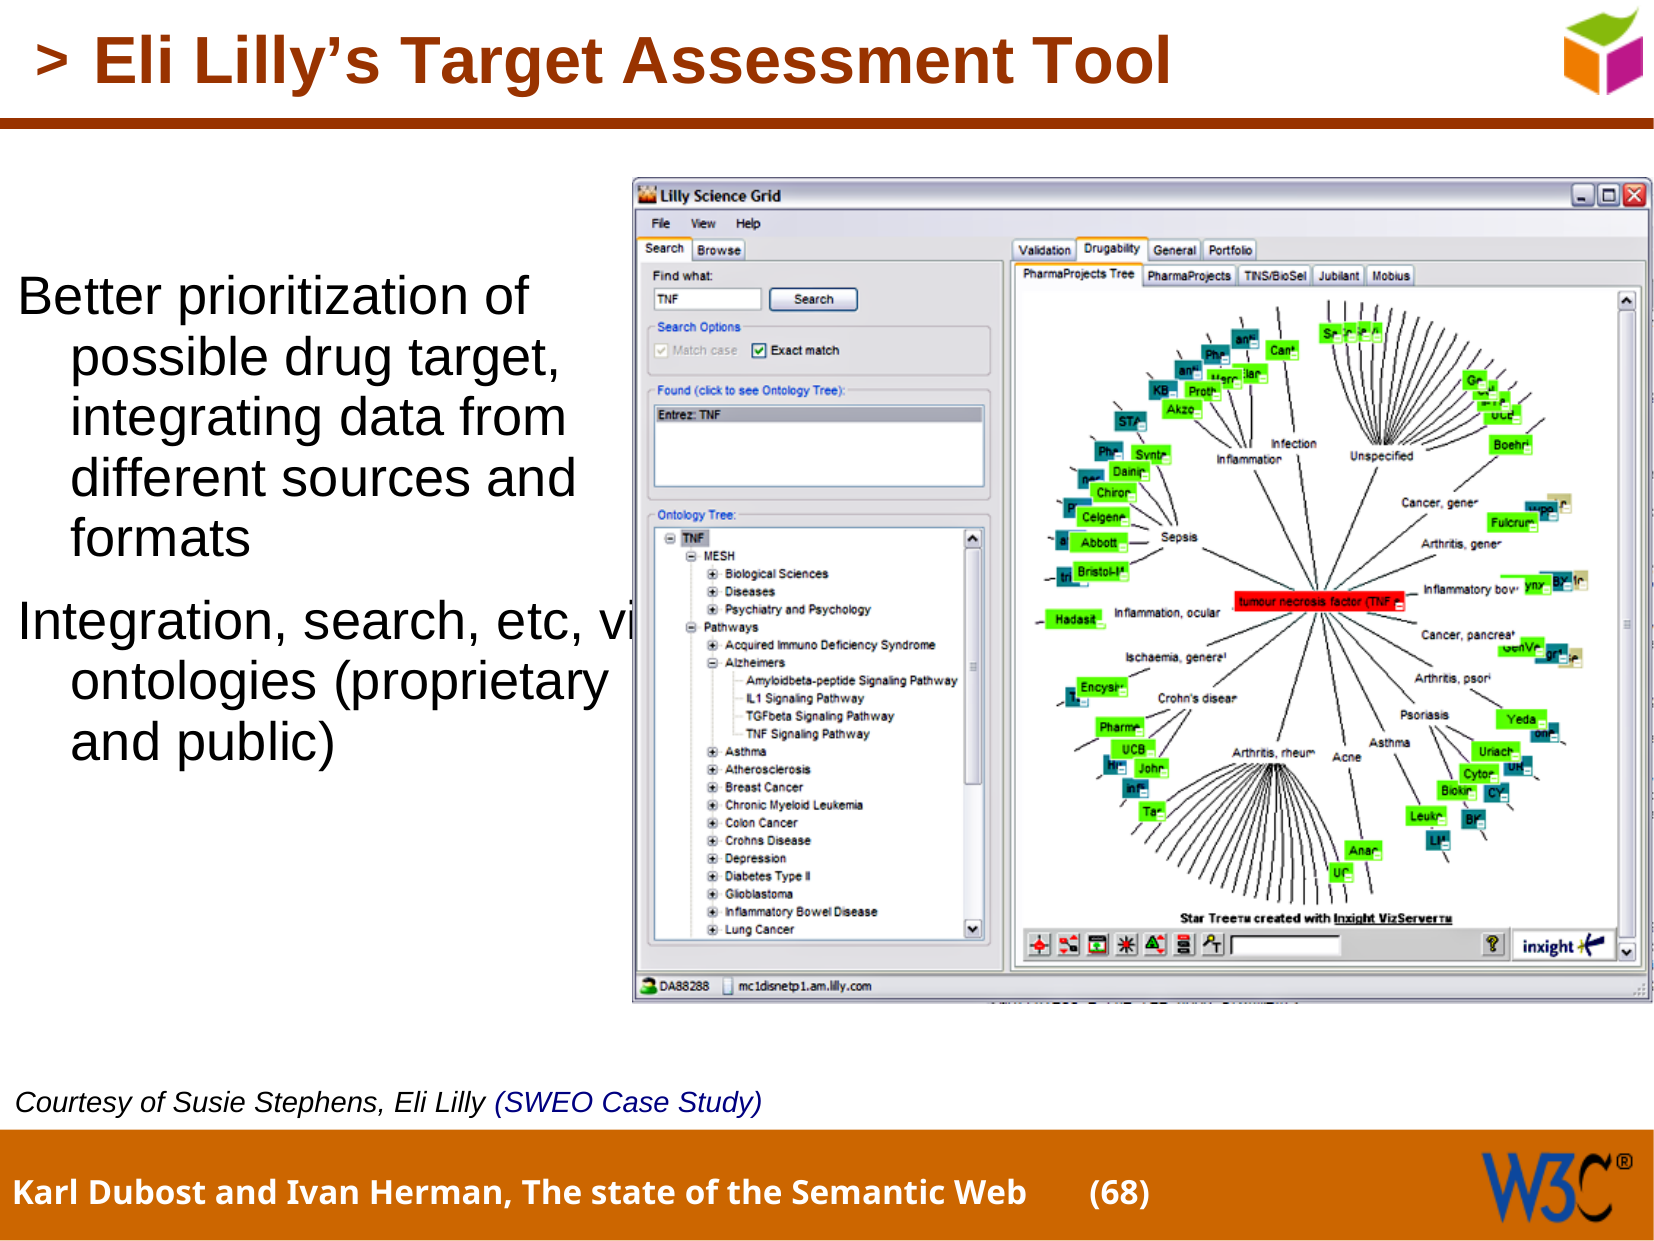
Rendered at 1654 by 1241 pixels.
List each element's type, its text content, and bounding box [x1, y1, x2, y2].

list Better prioritization of possible drug target, integrating data from different sources and formats Integration, search, etc, via ontologies (proprietary and public) [0, 265, 680, 1080]
picture [1477, 1149, 1639, 1228]
picture [632, 177, 1654, 1004]
picture [1564, 5, 1643, 95]
text_box Courtesy of Susie Stephens, Eli Lilly (SWEO Case Study) [0, 1080, 779, 1129]
title Eli Lilly’s Target Assessment Tool [93, 0, 1493, 119]
